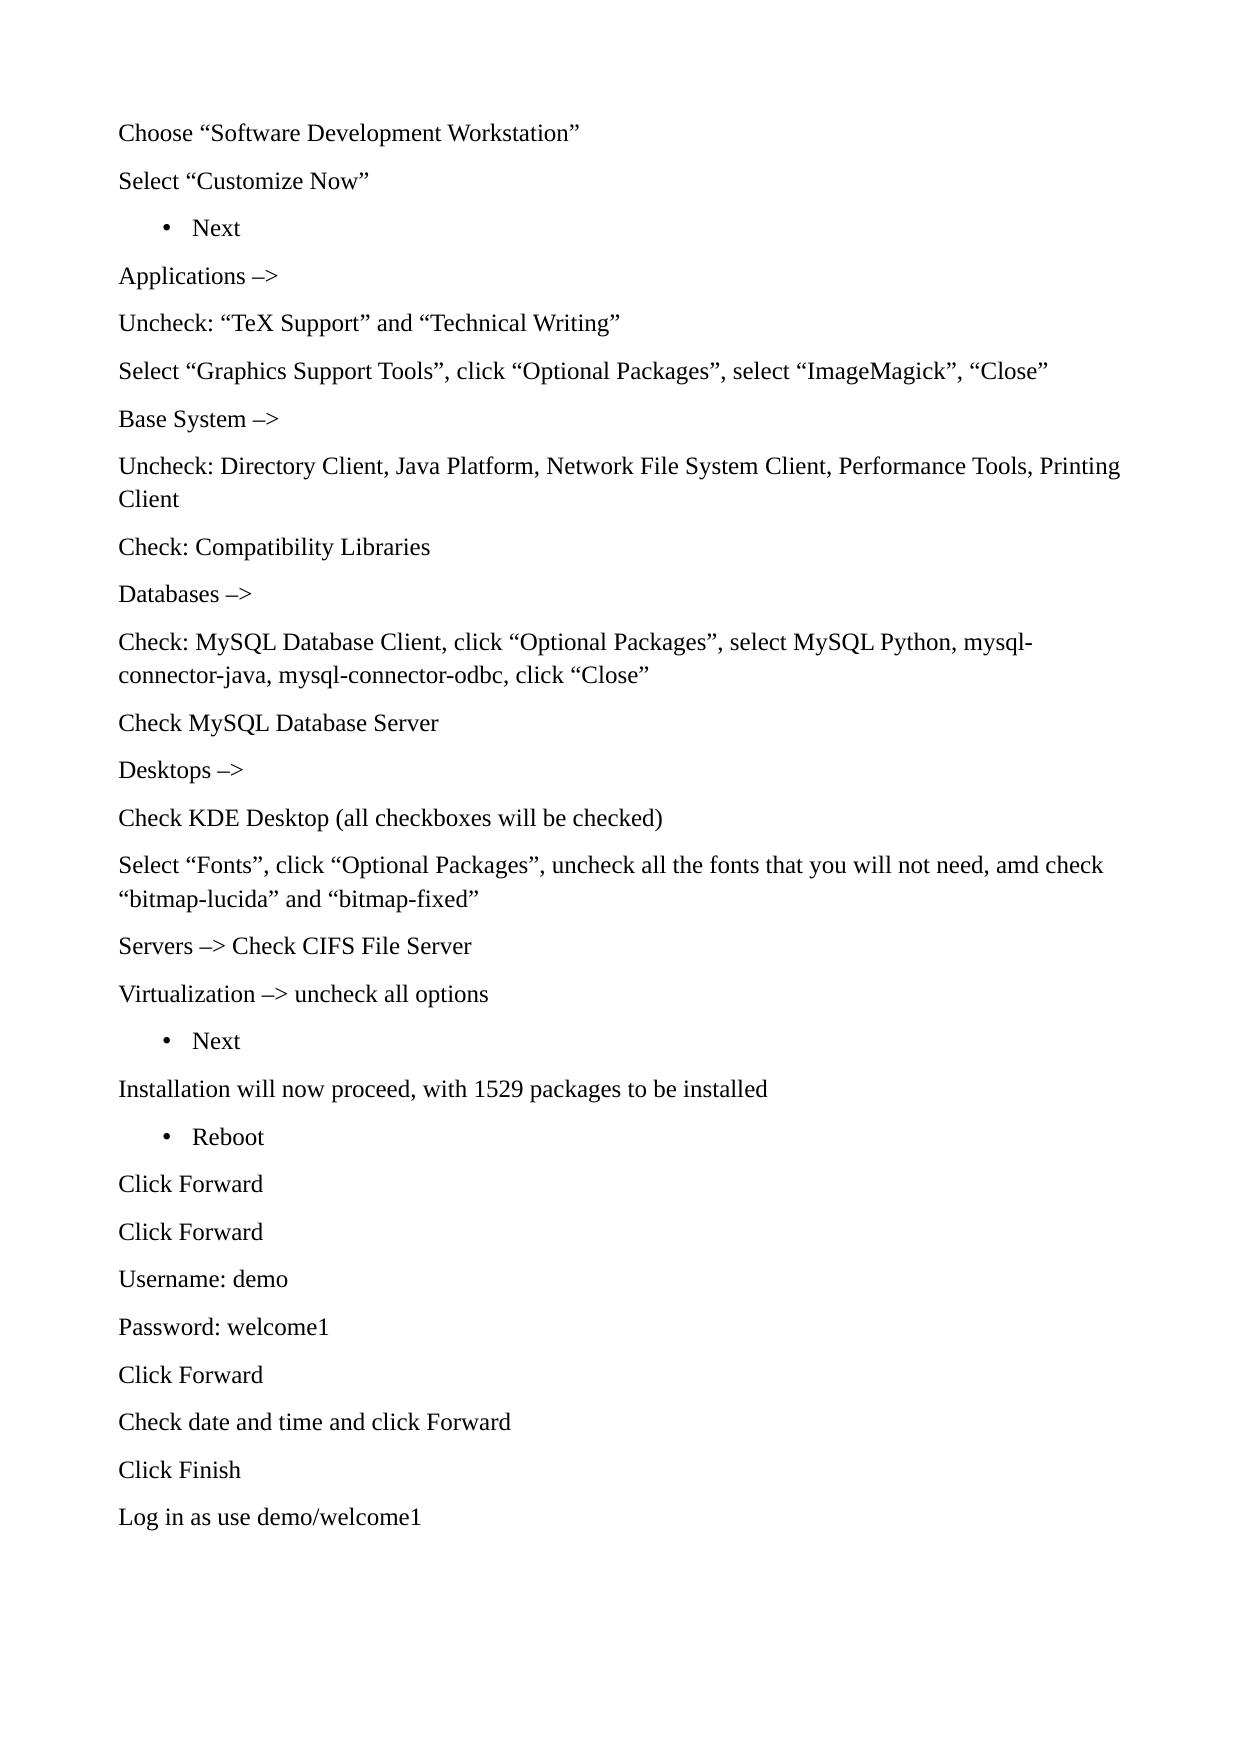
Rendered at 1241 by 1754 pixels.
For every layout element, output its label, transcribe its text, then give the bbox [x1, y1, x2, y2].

text Base System –> [118, 404, 1122, 432]
list Next [162, 1026, 1122, 1055]
list Reboot [162, 1122, 1122, 1150]
text Select “Fonts”, click “Optional Packages”, uncheck all the fonts that you will not need, amd check “bitmap-lucida” and “bitmap-fixed” [118, 851, 1122, 912]
text Check MySQL Database Server [118, 708, 1122, 737]
text Log in as use demo/welcome1 [118, 1502, 1122, 1531]
text Check: Compatibility Libraries [118, 532, 1122, 561]
text Servers –> Check CIFS File Server [118, 931, 1122, 960]
text Applications –> [118, 261, 1122, 290]
text Click Forward [118, 1360, 1122, 1388]
text Databases –> [118, 579, 1122, 608]
text Select “Customize Now” [118, 166, 1122, 194]
text Installation will now proceed, with 1529 packages to be installed [118, 1074, 1122, 1103]
text Choose “Software Development Workstation” [118, 118, 1122, 147]
text Select “Graphics Support Tools”, click “Optional Packages”, select “ImageMagick”, “Close” [118, 356, 1122, 385]
text Check date and time and click Forward [118, 1407, 1122, 1436]
text Uncheck: “TeX Support” and “Technical Writing” [118, 308, 1122, 337]
text Password: welcome1 [118, 1312, 1122, 1341]
text Uncheck: Directory Client, Java Platform, Network File System Client, Performance Tools, Printing Client [118, 451, 1122, 513]
text Virtualization –> uncheck all options [118, 979, 1122, 1008]
text Click Forward [118, 1217, 1122, 1246]
text Click Forward [118, 1169, 1122, 1198]
text Desktops –> [118, 755, 1122, 784]
list Next [162, 213, 1122, 242]
text Click Finish [118, 1455, 1122, 1484]
text Check: MySQL Database Client, click “Optional Packages”, select MySQL Python, mysql-connector-java, mysql-connector-odbc, click “Close” [118, 627, 1122, 689]
text Username: demo [118, 1264, 1122, 1293]
text Check KDE Desktop (all checkboxes will be checked) [118, 803, 1122, 832]
